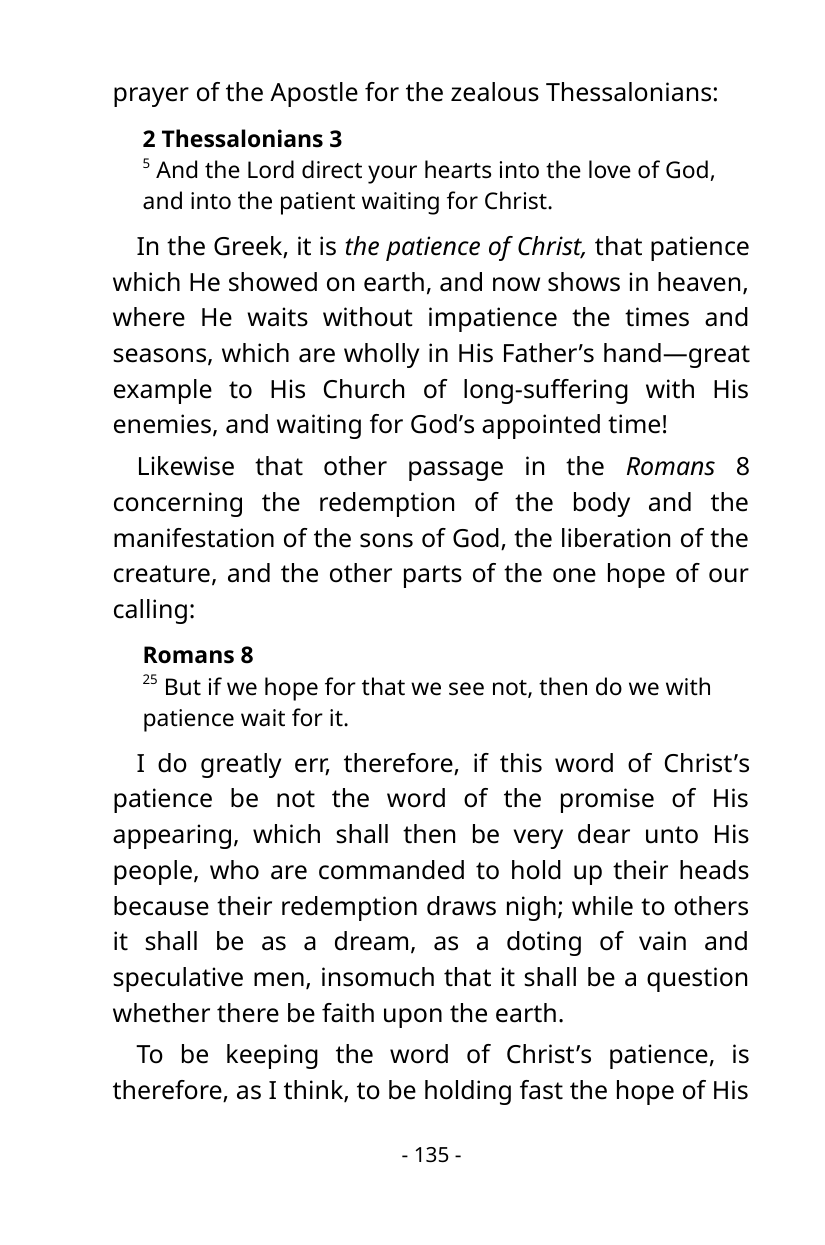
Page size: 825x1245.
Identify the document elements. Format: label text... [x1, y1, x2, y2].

text Romans 8 [142, 639, 750, 671]
text I do greatly err, therefore, if this word of Christ’s patience be not the word of the promise of His appearing, which shall then be very dear unto His people, who are commanded to hold up their heads because their redemption draws nigh; while to others it shall be as a dream, as a doting of vain and speculative men, insomuch that it shall be a question whether there be faith upon the earth. [112, 745, 750, 1029]
text To be keeping the word of Christ’s patience, is therefore, as I think, to be holding fast the hope of His [112, 1037, 750, 1107]
text 5 And the Lord direct your hearts into the love of God, and into the patient waiting for Christ. [142, 154, 720, 216]
text Likewise that other passage in the Romans 8 concerning the redemption of the body and the manifestation of the sons of God, the liberation of the creature, and the other parts of the one hope of our calling: [112, 449, 750, 626]
text prayer of the Apostle for the zealous Thessalonians: [112, 75, 750, 109]
text 25 But if we hope for that we see not, then do we with patience wait for it. [142, 671, 720, 733]
text In the Greek, it is the patience of Christ, that patience which He showed on earth, and now shows in heaven, where He waits without impatience the times and seasons, which are wholly in His Father’s hand—great example to His Church of long-suffering with His enemies, and waiting for God’s appointed time! [112, 228, 750, 441]
text 2 Thessalonians 3 [142, 123, 750, 154]
